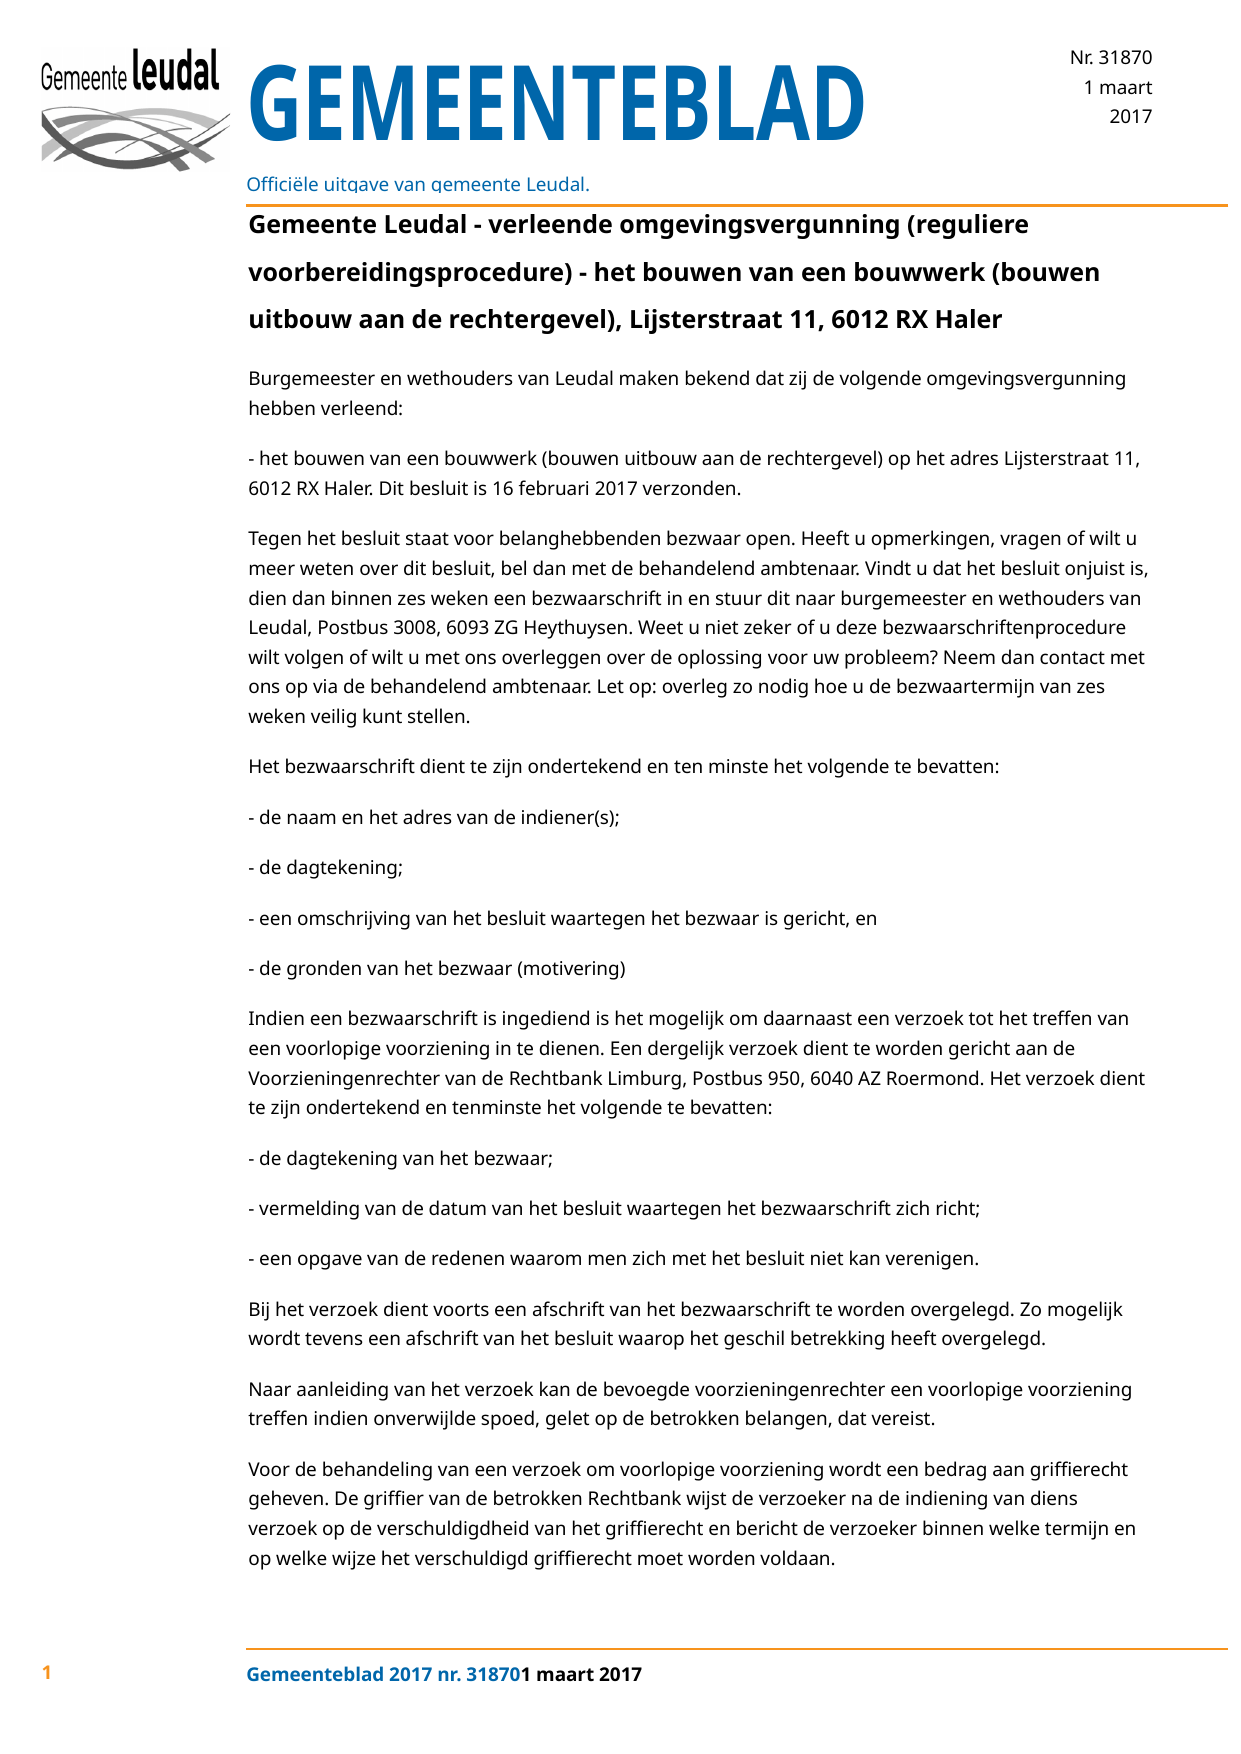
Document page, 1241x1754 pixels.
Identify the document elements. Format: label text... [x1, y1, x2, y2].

text Bij het verzoek dient voorts een afschrift van het bezwaarschrift te worden overgelegd. Zo mogelijk wordt tevens een afschrift van het besluit waarop het geschil betrekking heeft overgelegd. [248, 1296, 1152, 1351]
text - een omschrijving van het besluit waartegen het bezwaar is gericht, en [248, 905, 1152, 930]
text - de naam en het adres van de indiener(s); [248, 804, 1152, 829]
text - een opgave van de redenen waarom men zich met het besluit niet kan verenigen. [248, 1246, 1152, 1271]
text - de gronden van het bezwaar (motivering) [248, 955, 1152, 981]
text Tegen het besluit staat voor belanghebbenden bezwaar open. Heeft u opmerkingen, vragen of wilt u meer weten over dit besluit, bel dan met de behandelend ambtenaar. Vindt u dat het besluit onjuist is, dien dan binnen zes weken een bezwaarschrift in en stuur dit naar burgemeester en wethouders van Leudal, Postbus 3008, 6093 ZG Heythuysen. Weet u niet zeker of u deze bezwaarschriftenprocedure wilt volgen of wilt u met ons overleggen over de oplossing voor uw probleem? Neem dan contact met ons op via de behandelend ambtenaar. Let op: overleg zo nodig hoe u de bezwaartermijn van zes weken veilig kunt stellen. [248, 526, 1152, 729]
text Burgemeester en wethouders van Leudal maken bekend dat zij de volgende omgevingsvergunning hebben verleend: [248, 366, 1152, 421]
text Voor de behandeling van een verzoek om voorlopige voorziening wordt een bedrag aan griffierecht geheven. De griffier van de betrokken Rechtbank wijst de verzoeker na de indiening van diens verzoek op de verschuldigdheid van het griffierecht en bericht de verzoeker binnen welke termijn en op welke wijze het verschuldigd griffierecht moet worden voldaan. [248, 1456, 1152, 1570]
text - de dagtekening van het bezwaar; [248, 1145, 1152, 1170]
text - vermelding van de datum van het besluit waartegen het bezwaarschrift zich richt; [248, 1195, 1152, 1221]
text - de dagtekening; [248, 854, 1152, 880]
text Gemeente Leudal - verleende omgevingsvergunning (reguliere voorbereidingsprocedure) - het bouwen van een bouwwerk (bouwen uitbouw aan de rechtergevel), Lijsterstraat 11, 6012 RX Haler [248, 207, 1152, 336]
text Indien een bezwaarschrift is ingediend is het mogelijk om daarnaast een verzoek tot het treffen van een voorlopige voorziening in te dienen. Een dergelijk verzoek dient te worden gericht aan de Voorzieningenrechter van de Rechtbank Limburg, Postbus 950, 6040 AZ Roermond. Het verzoek dient te zijn ondertekend en tenminste het volgende te bevatten: [248, 1006, 1152, 1120]
picture [41, 47, 231, 172]
text Het bezwaarschrift dient te zijn ondertekend en ten minste het volgende te bevatten: [248, 753, 1152, 779]
text - het bouwen van een bouwwerk (bouwen uitbouw aan de rechtergevel) op het adres Lijsterstraat 11, 6012 RX Haler. Dit besluit is 16 februari 2017 verzonden. [248, 446, 1152, 501]
text Naar aanleiding van het verzoek kan de bevoegde voorzieningenrechter een voorlopige voorziening treffen indien onverwijlde spoed, gelet op de betrokken belangen, dat vereist. [248, 1376, 1152, 1431]
